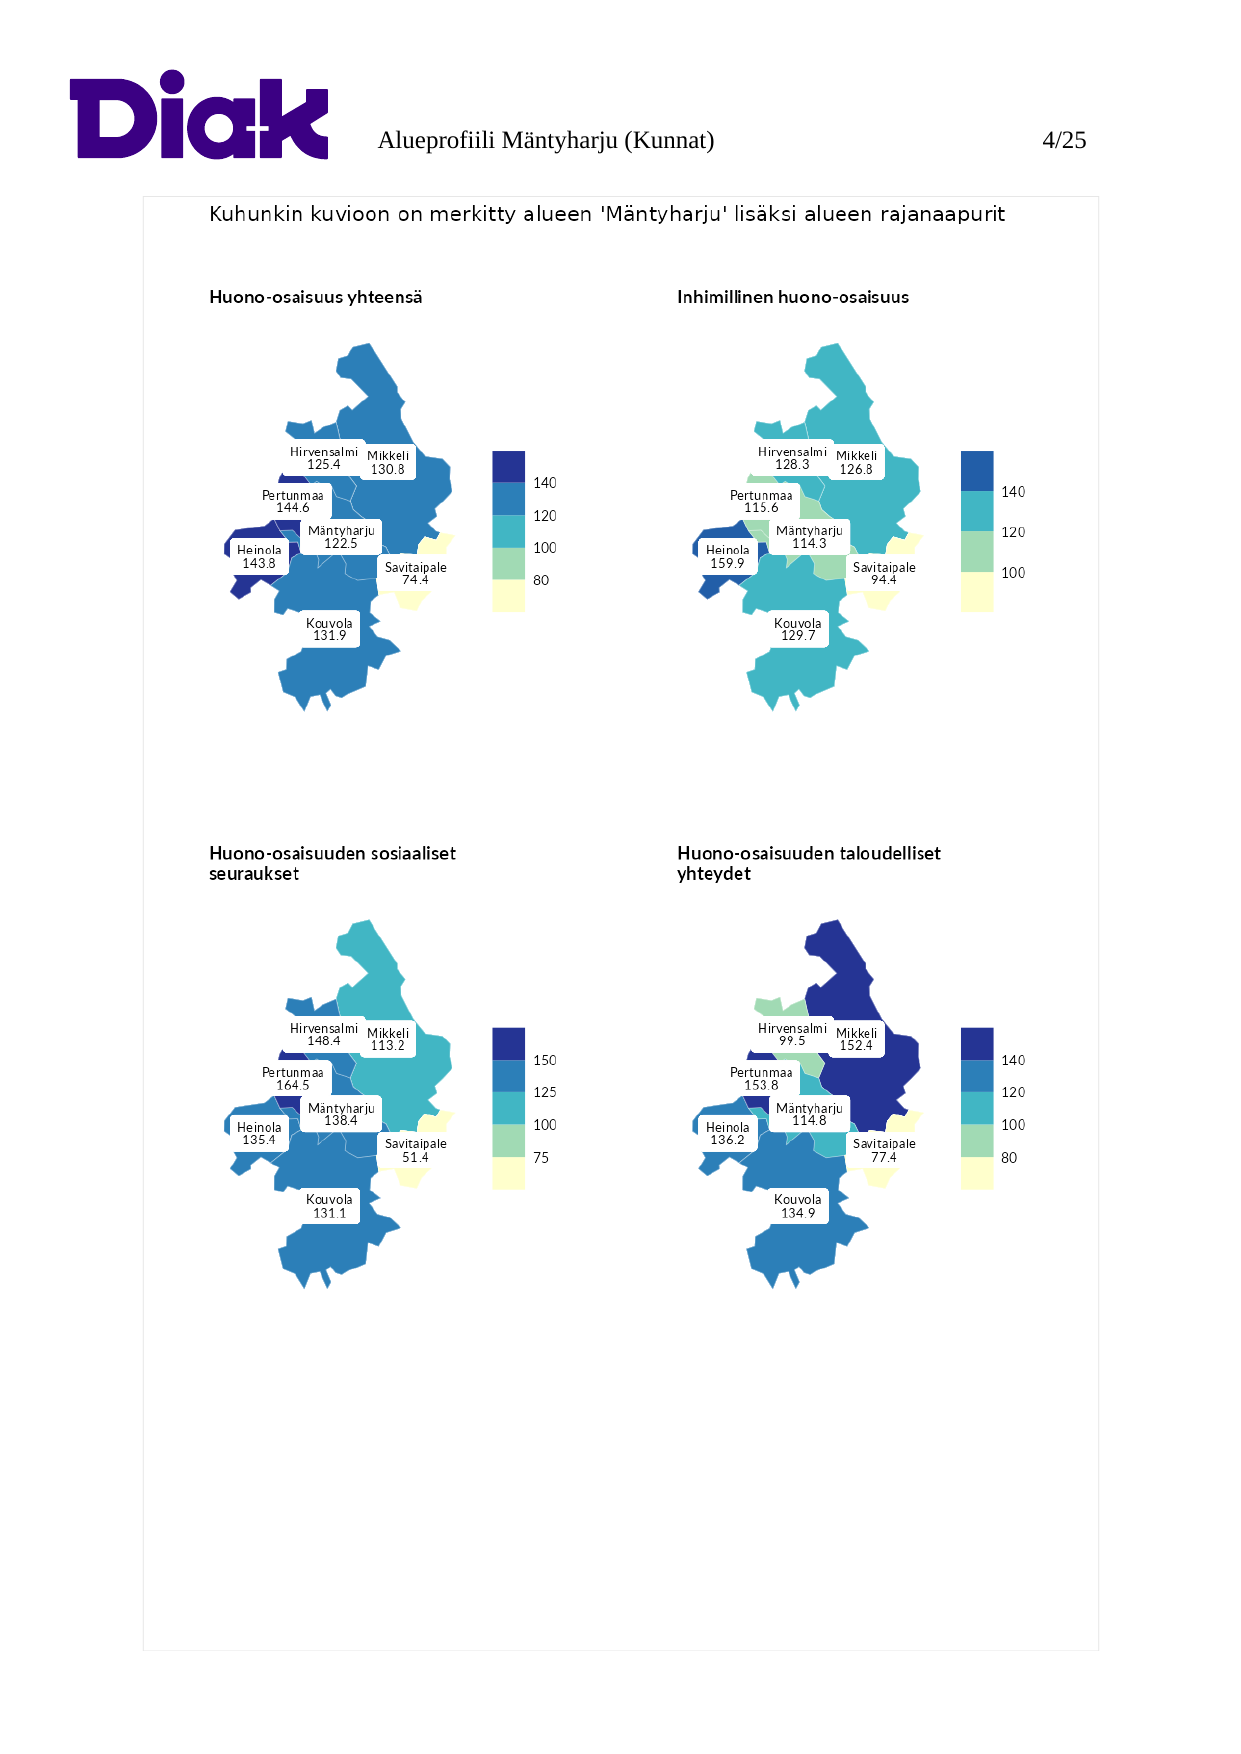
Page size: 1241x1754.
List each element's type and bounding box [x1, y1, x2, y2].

picture [61, 196, 1179, 1651]
